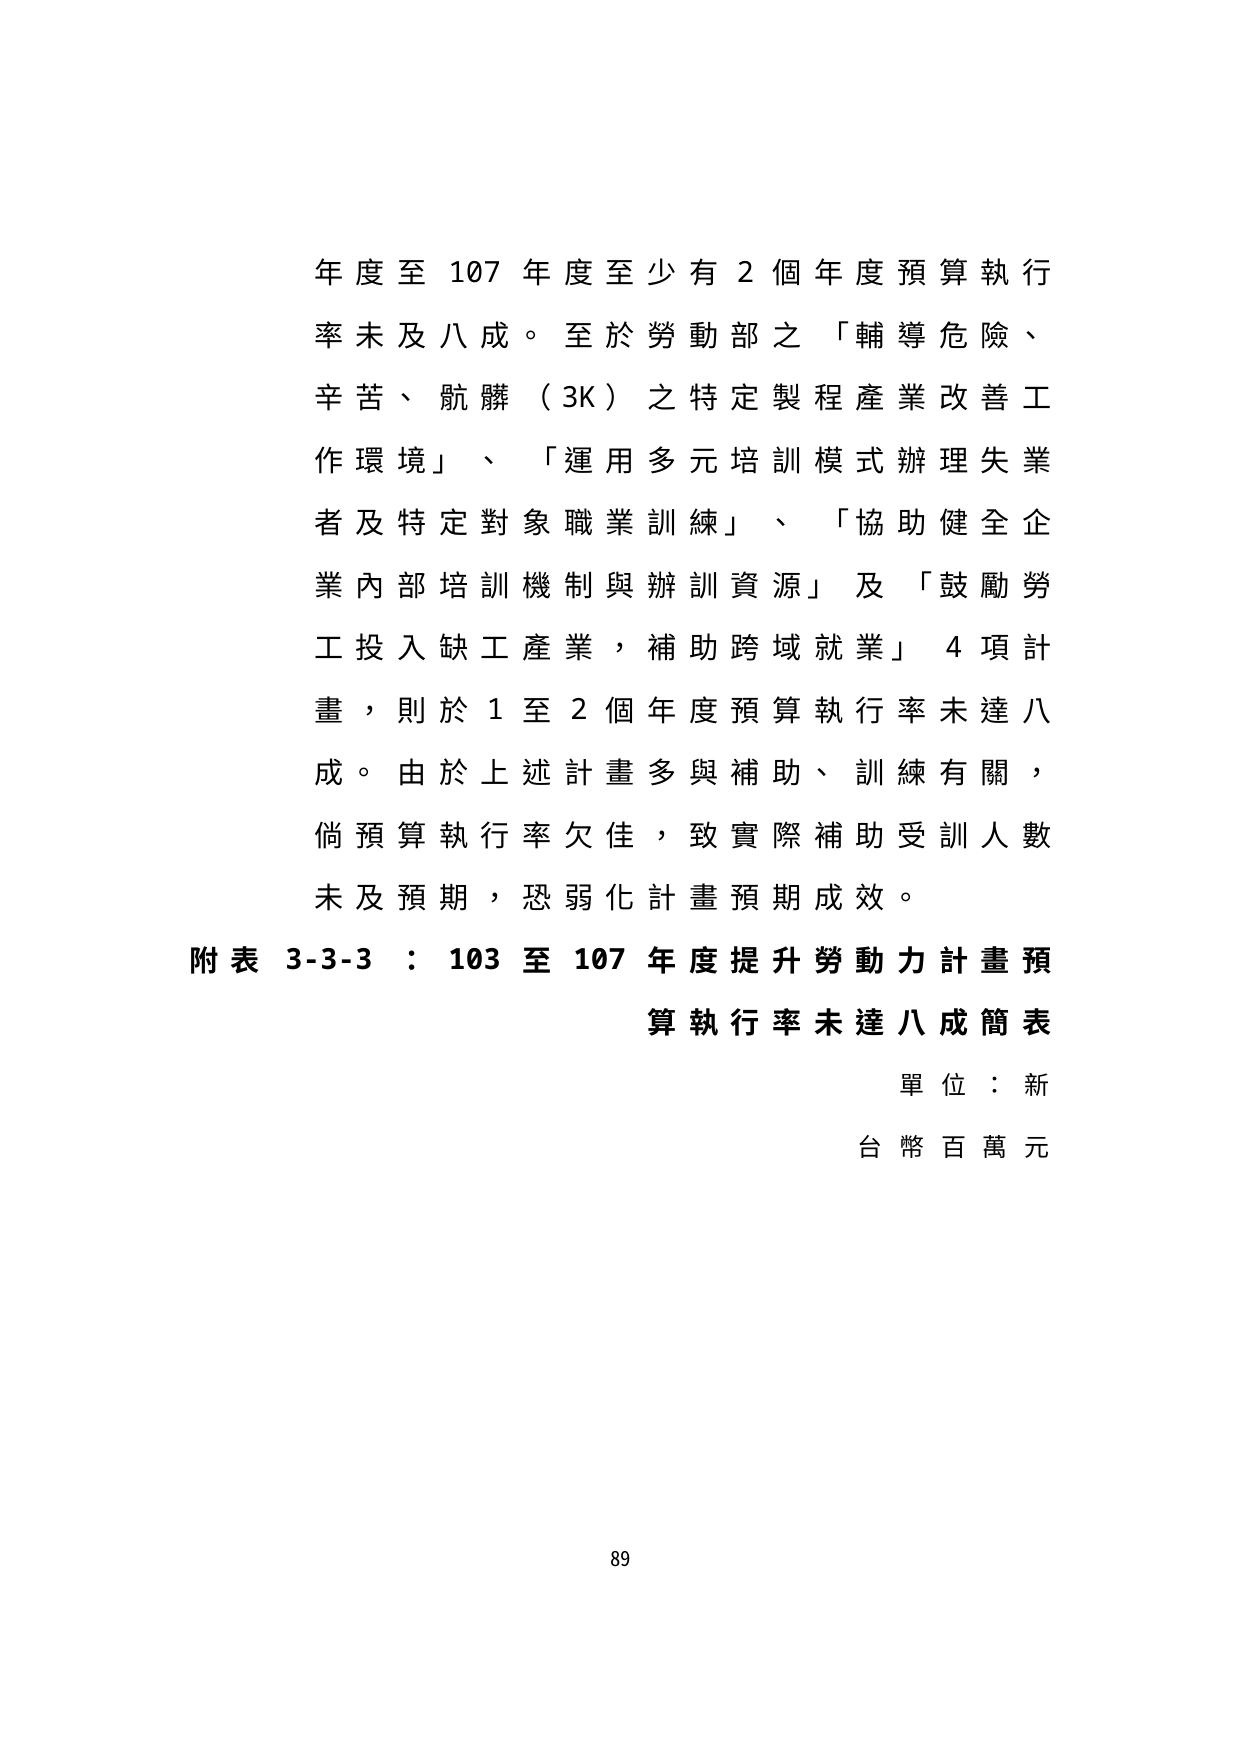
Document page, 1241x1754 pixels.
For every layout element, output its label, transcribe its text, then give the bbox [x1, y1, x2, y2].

text 附表3-3-3：103至107年度提升勞動力計畫預算執行率未達八成簡表 [183, 917, 1058, 1042]
text 單位：新台幣百萬元 [183, 1042, 1058, 1167]
text 年度至107年度至少有2個年度預算執行率未及八成。至於勞動部之「輔導危險、辛苦、骯髒（3K）之特定製程產業改善工作環境」、「運用多元培訓模式辦理失業者及特定對象職業訓練」、「協助健全企業內部培訓機制與辦訓資源」及「鼓勵勞工投入缺工產業，補助跨域就業」4項計畫，則於1至2個年度預算執行率未達八成。由於上述計畫多與補助、訓練有關，倘預算執行率欠佳，致實際補助受訓人數未及預期，恐弱化計畫預期成效。 [271, 229, 1058, 917]
